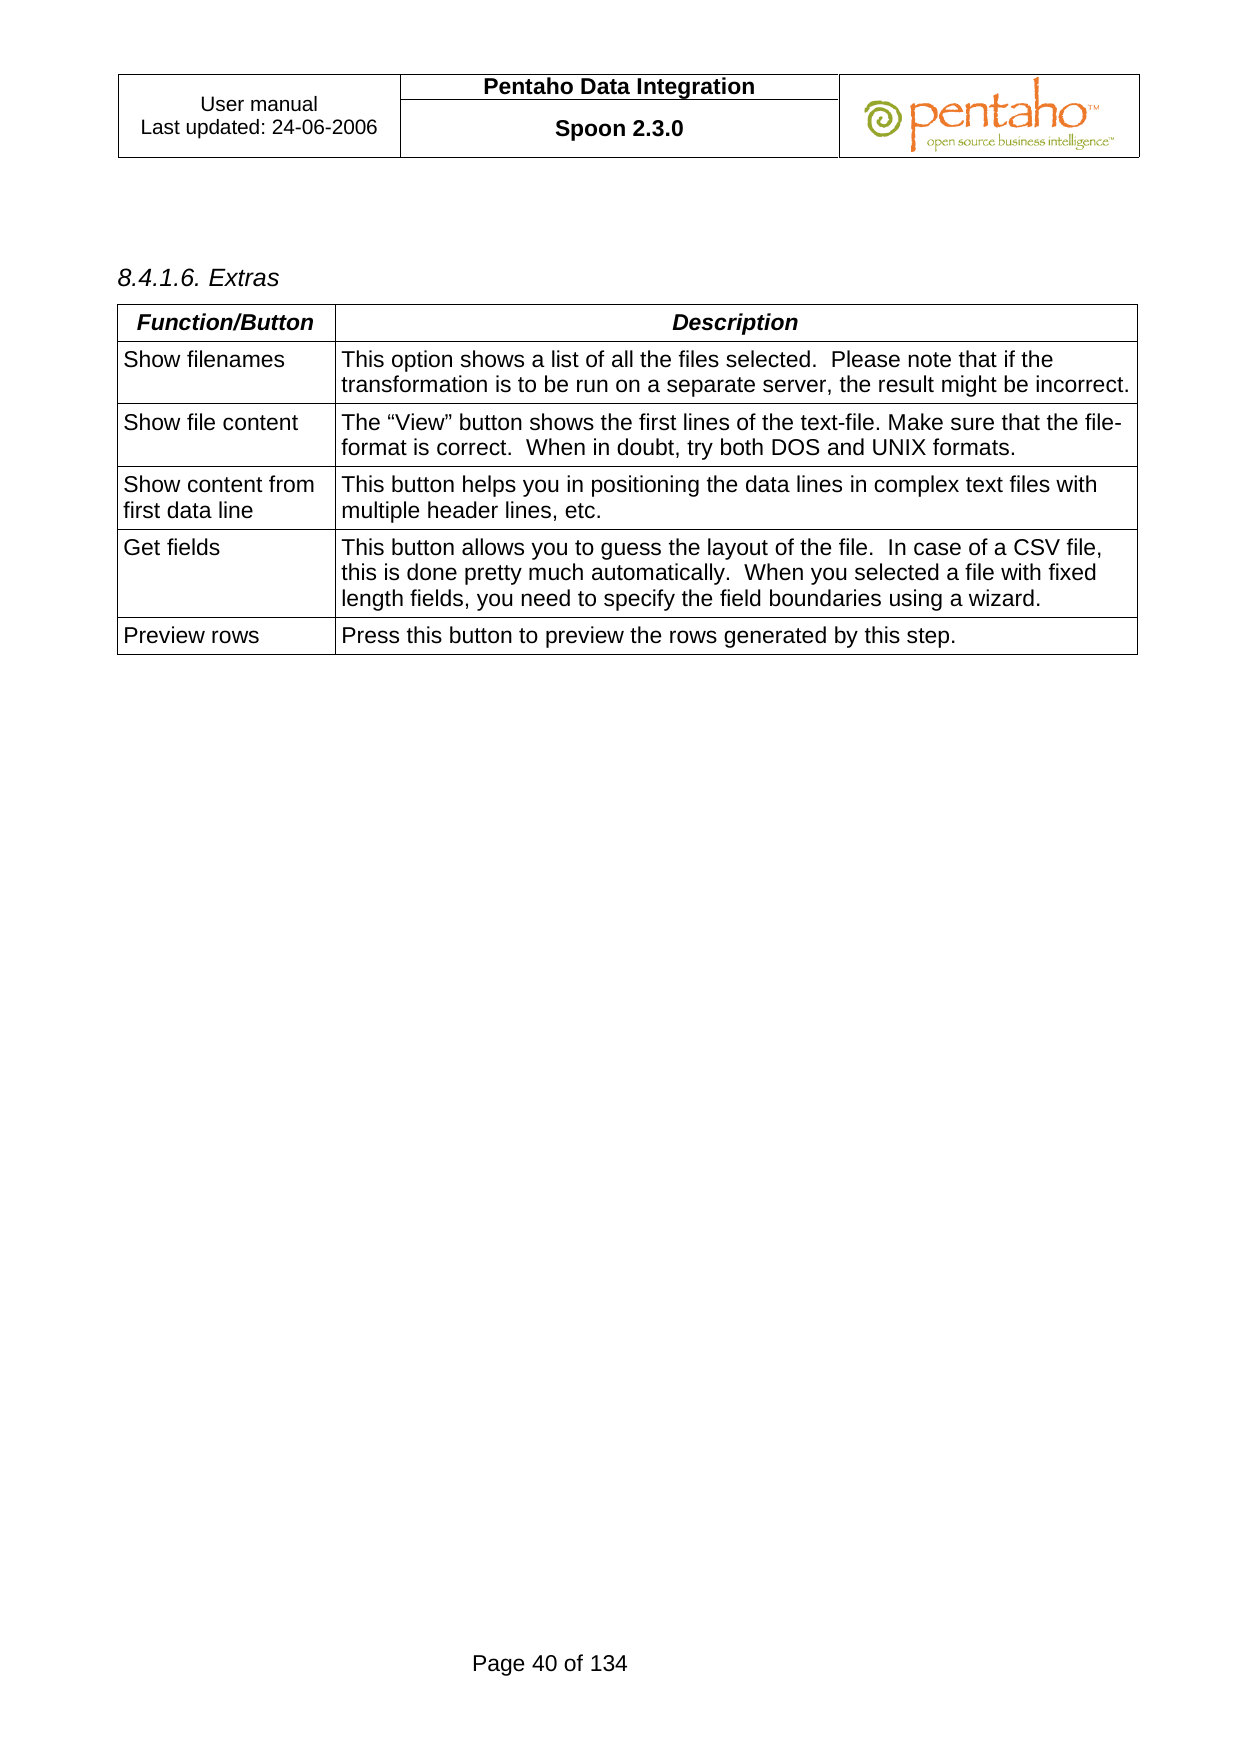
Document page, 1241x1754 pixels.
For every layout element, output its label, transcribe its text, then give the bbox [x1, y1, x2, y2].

table_cell This button allows you to guess the layout of the file. In case of a CSV file, this is done pretty much automatically. When you selected a file with fixed length fields, you need to specify the field boundaries using a wizard. [336, 530, 1137, 617]
table_cell Show file content [118, 404, 335, 466]
subtitle Extras [117, 263, 1137, 291]
table_cell Show filenames [118, 342, 335, 403]
table_cell Get fields [118, 530, 335, 617]
table_cell The “View” button shows the first lines of the text-file. Make sure that the file-format is correct. When in doubt, try both DOS and UNIX formats. [336, 404, 1137, 466]
table_cell This option shows a list of all the files selected. Please note that if the transformation is to be run on a separate server, the result might be incorrect. [336, 342, 1137, 403]
table_cell Press this button to preview the rows generated by this step. [336, 618, 1137, 654]
table_cell Show content from first data line [118, 467, 335, 529]
table_cell This button helps you in positioning the data lines in complex text files with multiple header lines, etc. [336, 467, 1137, 529]
table_cell Preview rows [118, 618, 335, 654]
table_header Description [336, 305, 1137, 341]
table_header Function/Button [118, 305, 335, 341]
